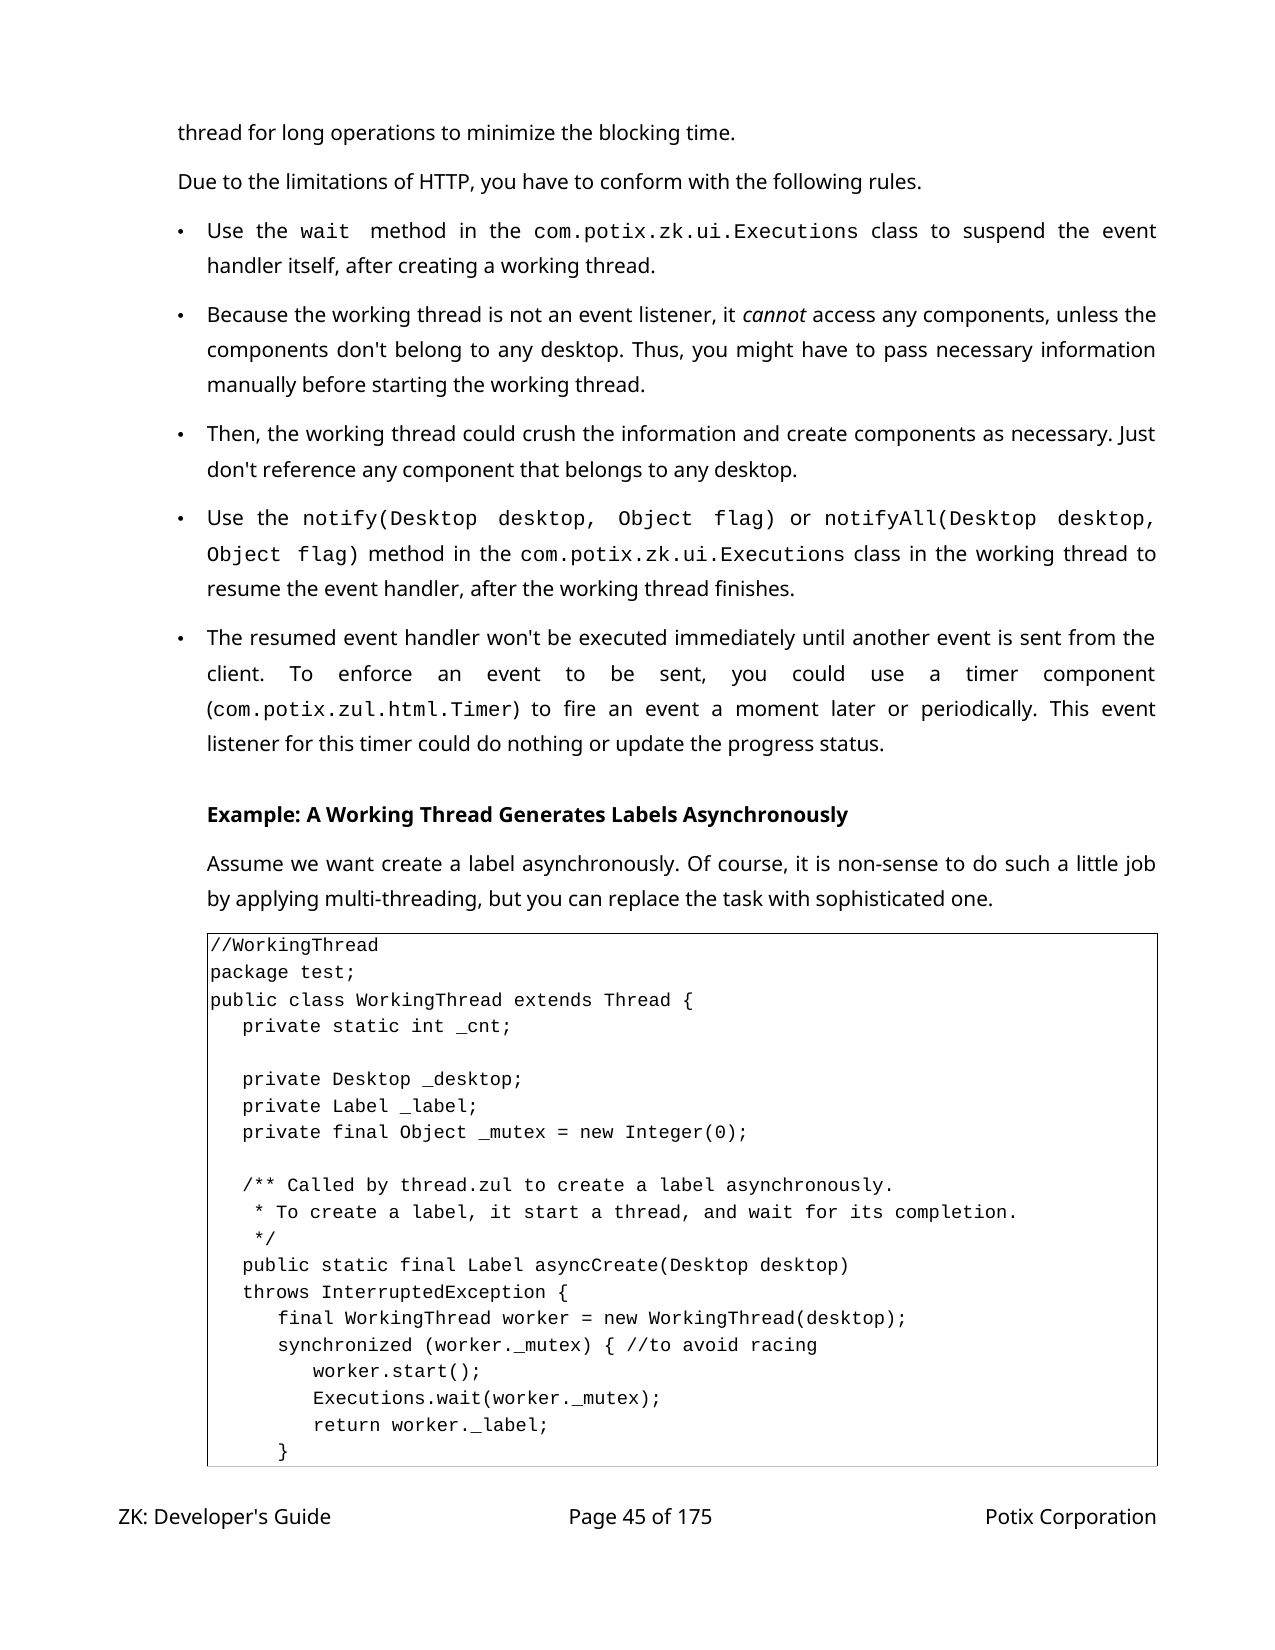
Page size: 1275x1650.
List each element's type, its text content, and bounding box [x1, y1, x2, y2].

list Because the working thread is not an event listener, it cannot access any components, unless the components don't belong to any desktop. Thus, you might have to pass necessary information manually before starting the working thread. [177, 300, 1157, 399]
text thread for long operations to minimize the blocking time. [177, 118, 1157, 146]
subtitle Example: A Working Thread Generates Labels Asynchronously [207, 800, 1157, 828]
text package test; [208, 960, 1157, 984]
list Use the wait method in the com.potix.zk.ui.Executions class to suspend the event handler itself, after creating a working thread. [177, 216, 1157, 279]
text public class WorkingThread extends Thread { private static int _cnt; private Desktop _desktop; private Label _label; private final Object _mutex = new Integer(0); /** Called by thread.zul to create a label asynchronously. * To create a label, it start a thread, and wait for its completion. */ public static final Label asyncCreate(Desktop desktop) throws InterruptedException { final WorkingThread worker = new WorkingThread(desktop); synchronized (worker._mutex) { //to avoid racing worker.start(); Executions.wait(worker._mutex); return worker._label; } [208, 987, 1157, 1466]
text Assume we want create a label asynchronously. Of course, it is non-sense to do such a little job by applying multi-threading, but you can replace the task with sophisticated one. [207, 849, 1157, 912]
list The resumed event handler won't be executed immediately until another event is sent from the client. To enforce an event to be sent, you could use a timer component (com.potix.zul.html.Timer) to fire an event a moment later or periodically. This event listener for this timer could do nothing or update the progress status. [177, 623, 1157, 758]
text Due to the limitations of HTTP, you have to conform with the following rules. [177, 167, 1157, 195]
text //WorkingThread [208, 934, 1157, 957]
list Then, the working thread could crush the information and create components as necessary. Just don't reference any component that belongs to any desktop. [177, 419, 1157, 483]
list Use the notify(Desktop desktop, Object flag) or notifyAll(Desktop desktop, Object flag) method in the com.potix.zk.ui.Executions class in the working thread to resume the event handler, after the working thread finishes. [177, 503, 1157, 603]
